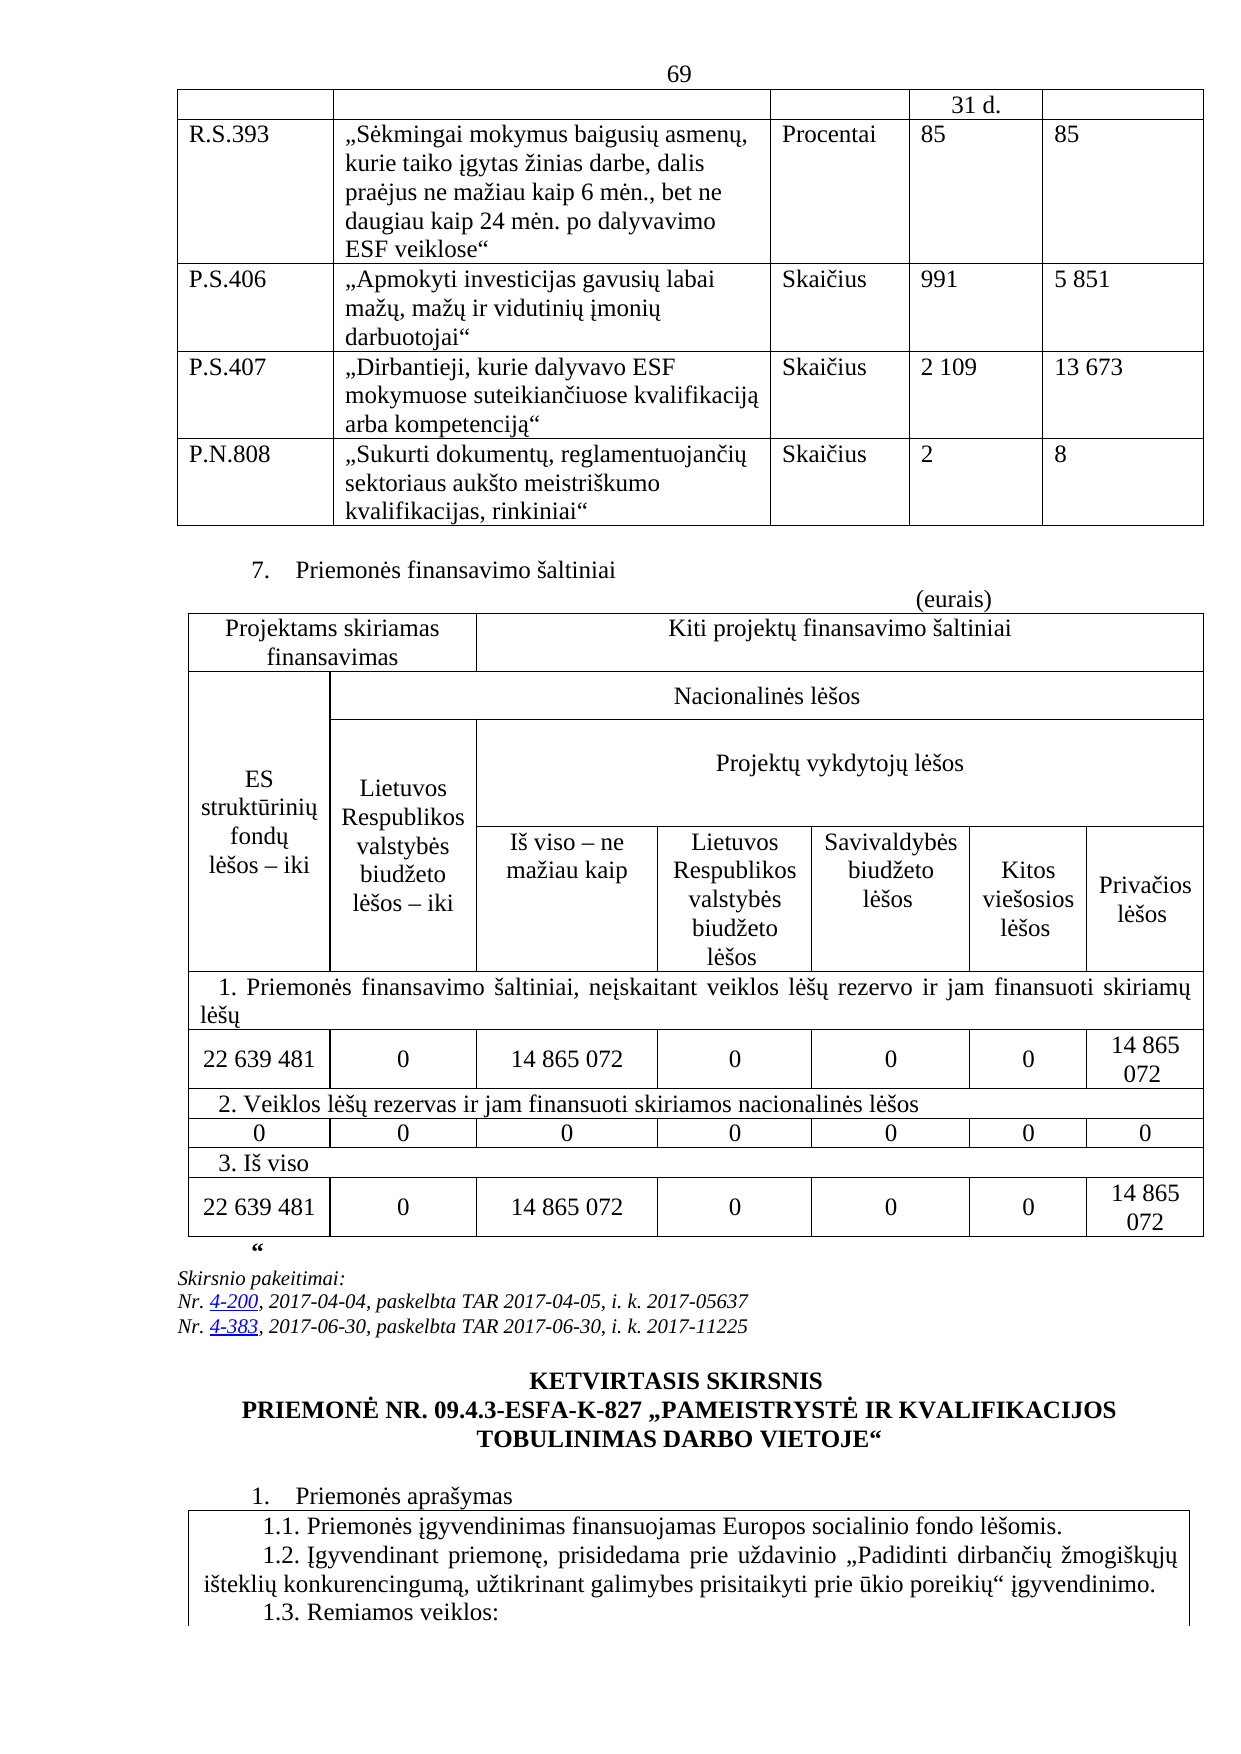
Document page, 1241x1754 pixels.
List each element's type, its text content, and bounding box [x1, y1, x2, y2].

table_cell 0 [970, 1119, 1086, 1147]
table_header [1043, 90, 1203, 118]
table_cell 14 865 072 [477, 1030, 657, 1088]
text 7. Priemonės finansavimo šaltiniai [251, 555, 1181, 584]
table_header 31 d. [910, 90, 1042, 118]
table_cell 22 639 481 [189, 1030, 329, 1088]
table_cell 85 [1043, 120, 1203, 263]
text PRIEMONĖ NR. 09.4.3-ESFA-K-827 „PAMEISTRYSTĖ ir kvalifikacijos tobulinimas darbo vietoje“ [177, 1395, 1181, 1453]
table_cell 1. Priemonės finansavimo šaltiniai, neįskaitant veiklos lėšų rezervo ir jam finansuoti skiriamų lėšų [189, 972, 1203, 1029]
table_cell Procentai [771, 120, 909, 263]
table_cell R.S.393 [178, 120, 333, 263]
table_cell 0 [331, 1119, 476, 1147]
table_cell „Dirbantieji, kurie dalyvavo ESF mokymuose suteikiančiuose kvalifikaciją arba kompetenciją“ [334, 352, 770, 438]
table_cell Kitos viešosios lėšos [970, 827, 1086, 971]
table_cell 0 [658, 1119, 811, 1147]
table_cell 0 [970, 1030, 1086, 1088]
table_cell 0 [477, 1119, 657, 1147]
table_cell 0 [1087, 1119, 1203, 1147]
table_cell 2. Veiklos lėšų rezervas ir jam finansuoti skiriamos nacionalinės lėšos [189, 1089, 1203, 1117]
table_cell Savivaldybės biudžeto lėšos [812, 827, 969, 971]
text Skirsnio pakeitimai: [177, 1265, 1181, 1289]
table_cell 22 639 481 [189, 1178, 329, 1236]
table_cell P.S.406 [178, 264, 333, 351]
table_header [334, 90, 770, 118]
table_cell 14 865 072 [477, 1178, 657, 1236]
text (eurais) [177, 584, 1181, 612]
table_cell 85 [910, 120, 1042, 263]
table_cell Nacionalinės lėšos [331, 672, 1203, 719]
table_cell 5 851 [1043, 264, 1203, 351]
table_cell 1.2. Įgyvendinant priemonę, prisidedama prie uždavinio „Padidinti dirbančių žmogiškųjų išteklių konkurencingumą, užtikrinant galimybes prisitaikyti prie ūkio poreikių“ įgyvendinimo. [189, 1540, 1189, 1597]
table_cell 14 865 072 [1087, 1178, 1203, 1236]
table_cell P.S.407 [178, 352, 333, 438]
table_cell Skaičius [771, 264, 909, 351]
table_cell P.N.808 [178, 439, 333, 525]
table_cell Lietuvos Respublikos valstybės biudžeto lėšos [658, 827, 811, 971]
table_header 1.1. Priemonės įgyvendinimas finansuojamas Europos socialinio fondo lėšomis. [189, 1511, 1189, 1540]
table_cell 0 [812, 1178, 969, 1236]
table_header Projektams skiriamas finansavimas [189, 614, 476, 671]
table_cell 0 [189, 1119, 329, 1147]
table_cell 1.3. Remiamos veiklos: [189, 1598, 1189, 1626]
table_cell 14 865 072 [1087, 1030, 1203, 1088]
table_cell 8 [1043, 439, 1203, 525]
table_cell 991 [910, 264, 1042, 351]
table_cell 0 [658, 1178, 811, 1236]
table_cell 2 109 [910, 352, 1042, 438]
table_cell Projektų vykdytojų lėšos [477, 720, 1203, 826]
table_cell 2 [910, 439, 1042, 525]
table_cell „Sėkmingai mokymus baigusių asmenų, kurie taiko įgytas žinias darbe, dalis praėjus ne mažiau kaip 6 mėn., bet ne daugiau kaip 24 mėn. po dalyvavimo ESF veiklose“ [334, 120, 770, 263]
text Nr. 4-383, 2017-06-30, paskelbta TAR 2017-06-30, i. k. 2017-11225 [177, 1313, 1181, 1338]
table_header [178, 90, 333, 118]
table_cell Iš viso – ne mažiau kaip [477, 827, 657, 971]
text “ [177, 1237, 1211, 1265]
table_cell Skaičius [771, 439, 909, 525]
table_cell 0 [970, 1178, 1086, 1236]
table_cell 0 [331, 1030, 476, 1088]
table_cell 13 673 [1043, 352, 1203, 438]
table_cell „Sukurti dokumentų, reglamentuojančių sektoriaus aukšto meistriškumo kvalifikacijas, rinkiniai“ [334, 439, 770, 525]
table_cell 0 [331, 1178, 476, 1236]
table_cell Privačios lėšos [1087, 827, 1203, 971]
table_cell „Apmokyti investicijas gavusių labai mažų, mažų ir vidutinių įmonių darbuotojai“ [334, 264, 770, 351]
table_cell Lietuvos Respublikos valstybės biudžeto lėšos – iki [331, 720, 476, 971]
table_cell 3. Iš viso [189, 1148, 1203, 1177]
text Nr. 4-200, 2017-04-04, paskelbta TAR 2017-04-05, i. k. 2017-05637 [177, 1289, 1181, 1313]
table_header Kiti projektų finansavimo šaltiniai [477, 614, 1203, 671]
table_cell 0 [658, 1030, 811, 1088]
table_cell ES struktūrinių fondų lėšos – iki [189, 672, 329, 971]
table_header [771, 90, 909, 118]
table_cell Skaičius [771, 352, 909, 438]
table_cell 0 [812, 1030, 969, 1088]
text 1. Priemonės aprašymas [251, 1481, 1181, 1510]
table_cell 0 [812, 1119, 969, 1147]
text KETVIRTASIS SKIRSNIS [177, 1366, 1181, 1395]
